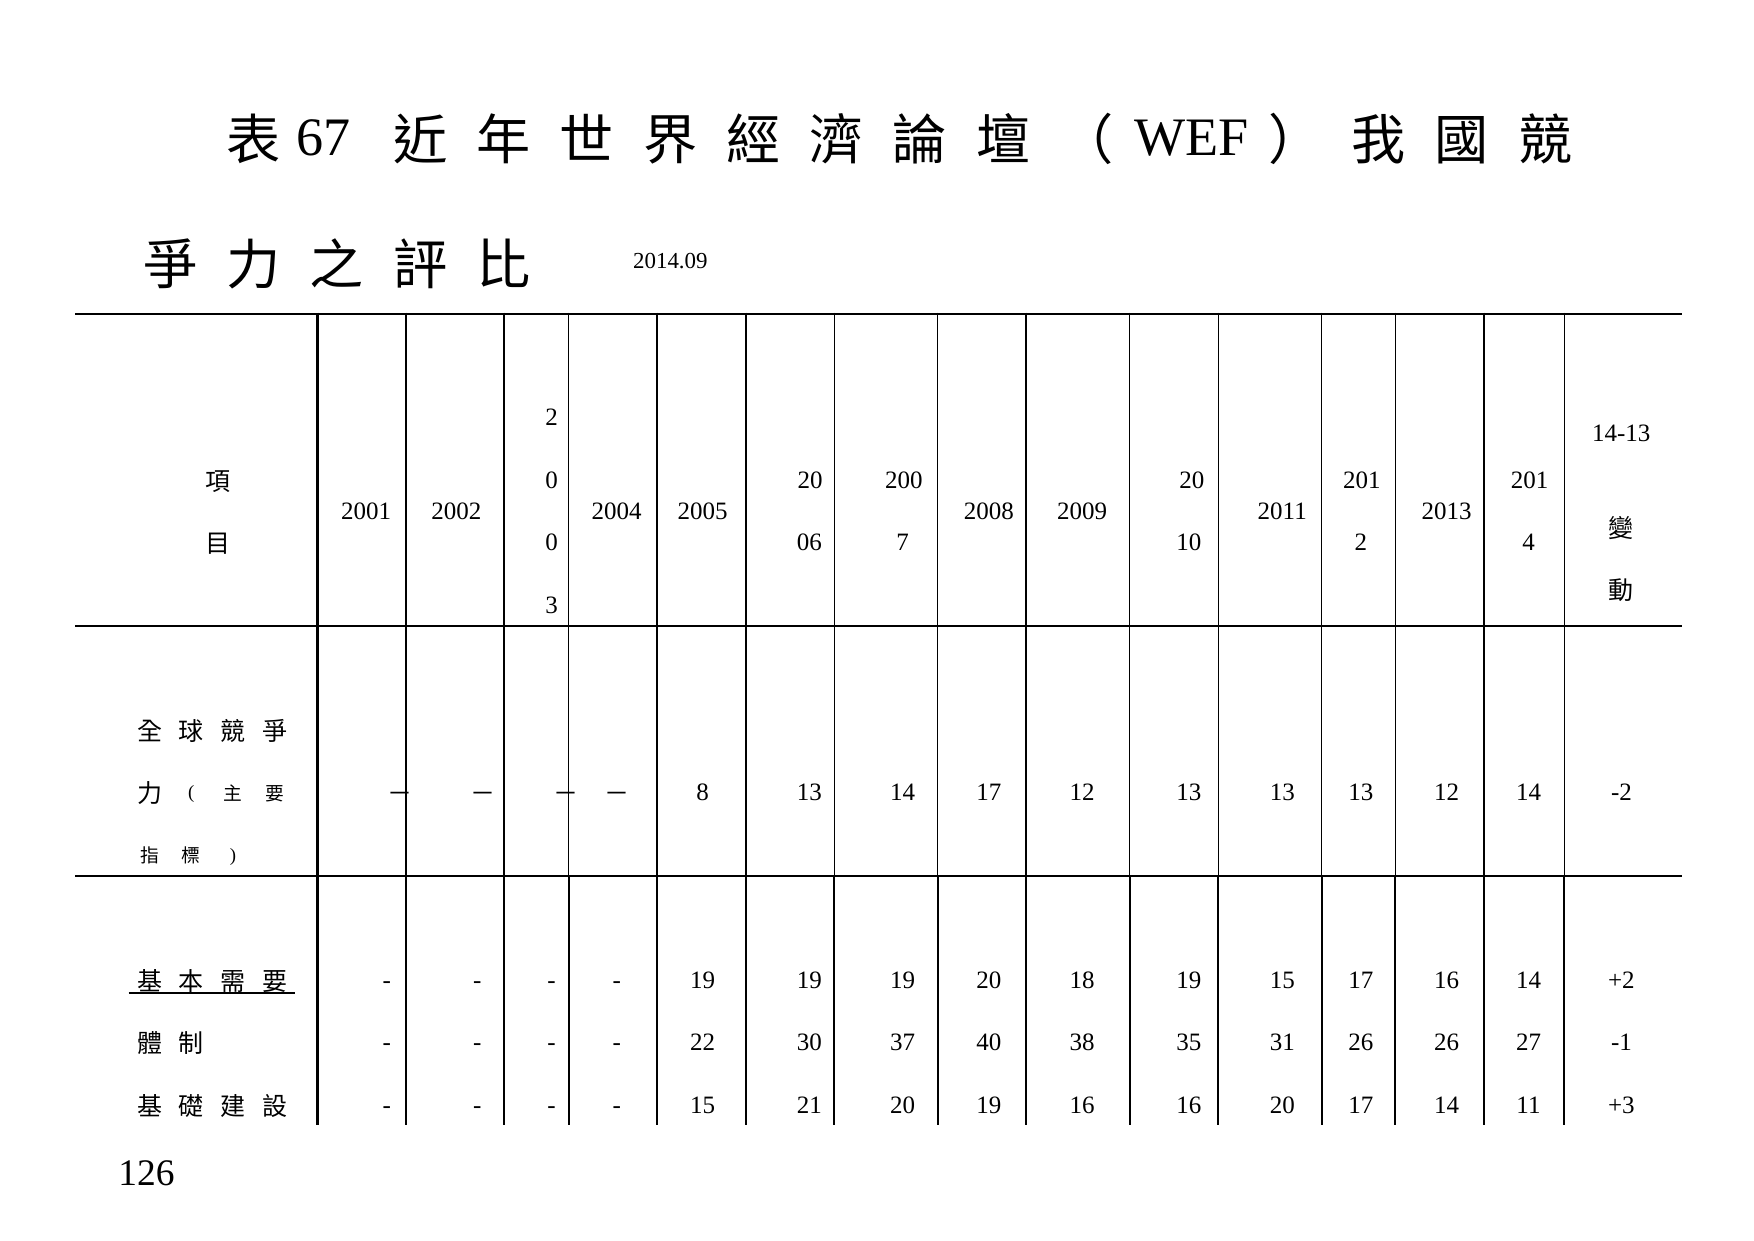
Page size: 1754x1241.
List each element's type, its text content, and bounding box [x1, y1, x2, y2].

table_cell 21 [747, 1063, 833, 1125]
table_cell 19 [835, 877, 937, 1000]
table_cell 17 [1323, 877, 1394, 1000]
table_header 項 目 [75, 315, 316, 625]
table_cell 8 [658, 627, 745, 875]
table_cell 20 [1219, 1063, 1321, 1125]
table_cell 16 [1131, 1063, 1217, 1125]
table_cell 13 [1219, 627, 1321, 875]
table_cell - [570, 877, 656, 1000]
table_cell -1 [1565, 1000, 1682, 1063]
table_cell - [570, 1000, 656, 1063]
table_cell +3 [1565, 1063, 1682, 1125]
table_cell 20 [835, 1063, 937, 1125]
table_cell － [569, 627, 656, 875]
table_cell 35 [1131, 1000, 1217, 1063]
table_cell - [505, 1063, 568, 1125]
table_cell - [505, 1000, 568, 1063]
table_cell 全球競爭力(主要指標) [75, 627, 316, 875]
table_cell 19 [1131, 877, 1217, 1000]
table_cell 基礎建設 [75, 1063, 316, 1125]
table_header 2009 [1027, 315, 1129, 625]
table_cell 15 [1219, 877, 1321, 1000]
table_cell 13 [1322, 627, 1395, 875]
table_cell 17 [1323, 1063, 1394, 1125]
table_cell 15 [658, 1063, 745, 1125]
table_cell - [407, 877, 503, 1000]
table_header 2005 [658, 315, 745, 625]
table_cell 19 [939, 1063, 1025, 1125]
table_cell 14 [835, 627, 937, 875]
table_cell 14 [1485, 627, 1564, 875]
table_cell - [505, 877, 568, 1000]
table_header 2013 [1396, 315, 1483, 625]
table_cell 19 [658, 877, 745, 1000]
table_cell 37 [835, 1000, 937, 1063]
table_cell 30 [747, 1000, 833, 1063]
table_cell - [407, 1000, 503, 1063]
table_header 2001 [319, 315, 405, 625]
table_cell 22 [658, 1000, 745, 1063]
table_cell 14 [1485, 877, 1563, 1000]
table_cell 31 [1219, 1000, 1321, 1063]
table_cell 20 [939, 877, 1025, 1000]
table_cell 40 [939, 1000, 1025, 1063]
table_header 2004 [569, 315, 656, 625]
table_cell 12 [1027, 627, 1129, 875]
table_cell 12 [1396, 627, 1483, 875]
table_cell - [319, 1000, 405, 1063]
table_cell 38 [1027, 1000, 1129, 1063]
table_header 2007 [835, 315, 937, 625]
table_cell － [505, 627, 568, 875]
table_header 2002 [407, 315, 503, 625]
table_cell － [319, 627, 405, 875]
table_cell 16 [1027, 1063, 1129, 1125]
table_header 2011 [1219, 315, 1321, 625]
table_cell 基本需要 [75, 877, 316, 1000]
table_cell -2 [1565, 627, 1682, 875]
table_header 2008 [938, 315, 1025, 625]
table_cell 16 [1396, 877, 1483, 1000]
table_cell 17 [938, 627, 1025, 875]
table_header 2010 [1130, 315, 1218, 625]
table_cell 18 [1027, 877, 1129, 1000]
table_cell - [319, 1063, 405, 1125]
table_header 14-13 變動 [1565, 315, 1682, 625]
table_header 2012 [1322, 315, 1395, 625]
table_cell 26 [1396, 1000, 1483, 1063]
table_cell 19 [747, 877, 833, 1000]
table_cell 體制 [75, 1000, 316, 1063]
table_cell 14 [1396, 1063, 1483, 1125]
table_cell 26 [1323, 1000, 1394, 1063]
table_cell +2 [1565, 877, 1682, 1000]
table_cell － [407, 627, 503, 875]
table_header 2006 [747, 315, 834, 625]
table_cell - [319, 877, 405, 1000]
table_cell - [407, 1063, 503, 1125]
table_cell 13 [1130, 627, 1218, 875]
table_header 2014 [1485, 315, 1564, 625]
table_cell 11 [1485, 1063, 1563, 1125]
text 表67 近年世界經濟論壇（WEF）我國競爭力之評比 2014.09 [128, 63, 1628, 313]
table_cell 27 [1485, 1000, 1563, 1063]
table_cell - [570, 1063, 656, 1125]
table_cell 13 [747, 627, 834, 875]
table_header 2003 [505, 315, 568, 625]
